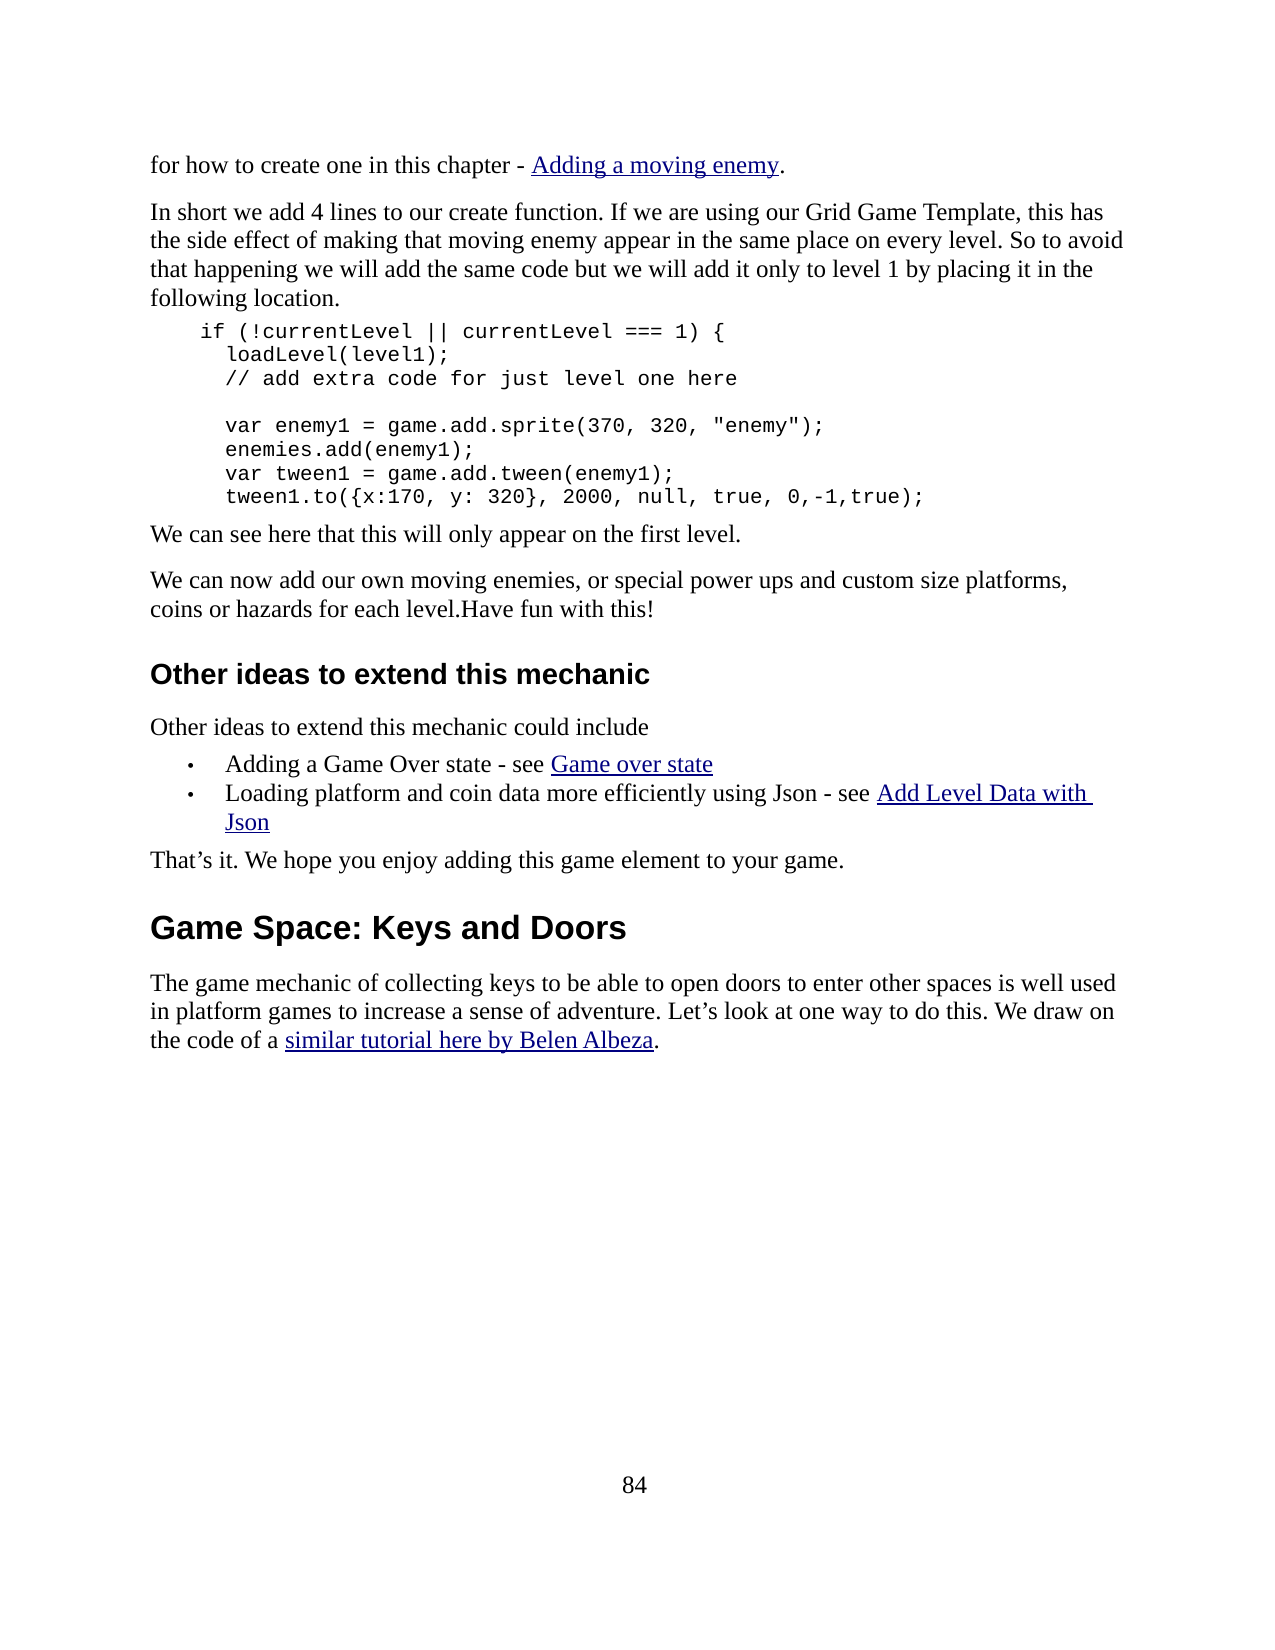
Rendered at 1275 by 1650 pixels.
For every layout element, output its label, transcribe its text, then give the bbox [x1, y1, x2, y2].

text if (!currentLevel || currentLevel === 1) { [150, 321, 1125, 344]
text That’s it. We hope you enjoy adding this game element to your game. [150, 845, 1125, 873]
text In short we add 4 lines to our create function. If we are using our Grid Game Template, this has the side effect of making that moving enemy appear in the same place on every level. So to avoid that happening we will add the same code but we will add it only to level 1 by placing it in the following location. [150, 197, 1125, 312]
subtitle Other ideas to extend this mechanic [150, 657, 1125, 690]
subtitle Game Space: Keys and Doors [150, 907, 1125, 946]
text enemies.add(enemy1); [150, 439, 1125, 462]
text tween1.to({x:170, y: 320}, 2000, null, true, 0,-1,true); [150, 486, 1125, 510]
list Loading platform and coin data more efficiently using Json - see Add Level Data with Json [187, 778, 1125, 836]
text // add extra code for just level one here [150, 368, 1125, 392]
text The game mechanic of collecting keys to be able to open doors to enter other spaces is well used in platform games to increase a sense of adventure. Let’s look at one way to do this. We draw on the code of a similar tutorial here by Belen Albeza. [150, 968, 1125, 1054]
text loadLevel(level1); [150, 344, 1125, 368]
list Adding a Game Over state - see Game over state [187, 749, 1125, 778]
text for how to create one in this chapter - Adding a moving enemy. [150, 150, 1125, 179]
text We can now add our own moving enemies, or special power ups and custom size platforms, coins or hazards for each level.Have fun with this! [150, 565, 1125, 623]
text Other ideas to extend this mechanic could include [150, 712, 1125, 741]
text var enemy1 = game.add.sprite(370, 320, "enemy"); [150, 415, 1125, 439]
text We can see here that this will only appear on the first level. [150, 519, 1125, 547]
text var tween1 = game.add.tween(enemy1); [150, 462, 1125, 486]
